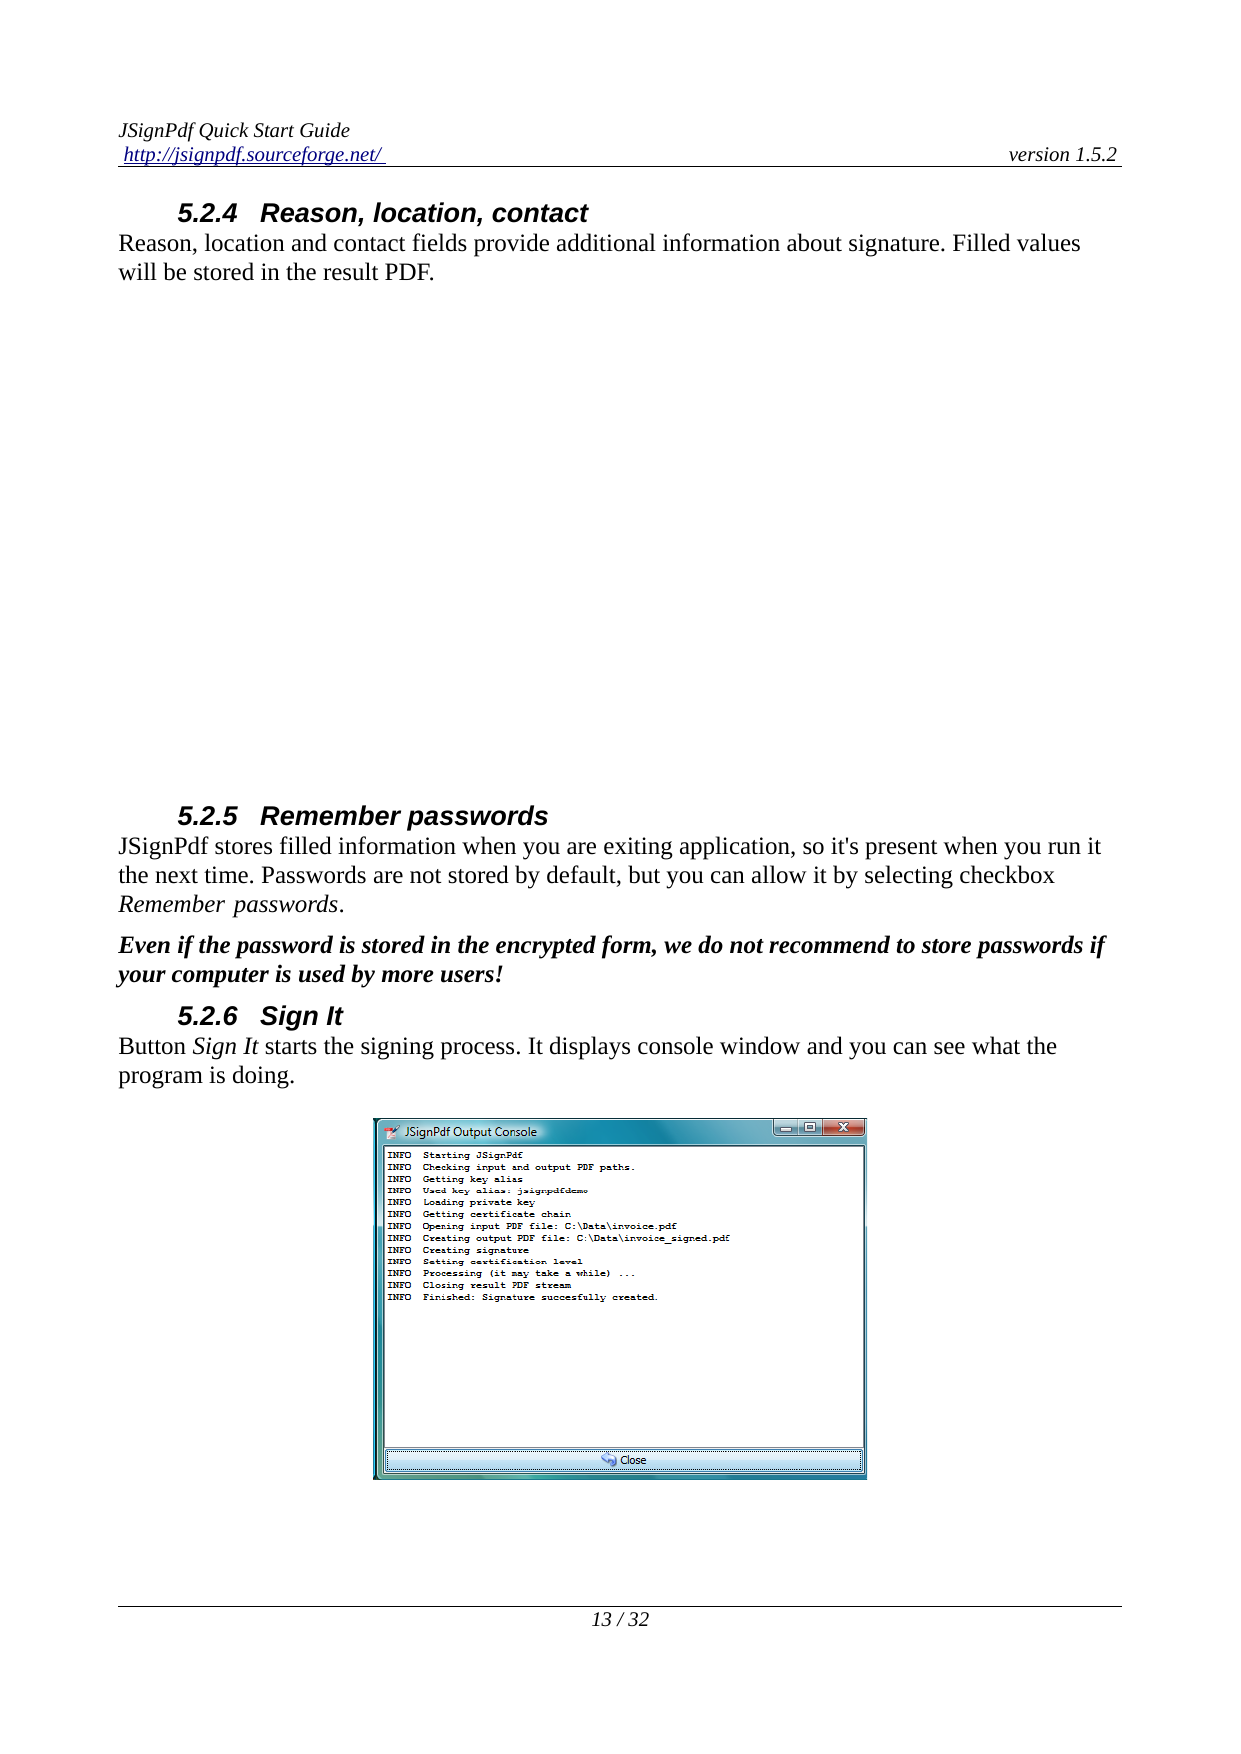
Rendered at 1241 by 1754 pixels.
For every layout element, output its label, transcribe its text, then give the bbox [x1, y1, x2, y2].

text Reason, location and contact fields provide additional information about signature. Filled values will be stored in the result PDF. [118, 228, 1122, 286]
subtitle Remember passwords [177, 298, 1122, 831]
text Even if the password is stored in the encrypted form, we do not recommend to store passwords if your computer is used by more users! [118, 930, 1122, 987]
text Button Sign It starts the signing process. It displays console window and you can see what the program is doing. [118, 1031, 1122, 1089]
text JSignPdf stores filled information when you are exiting application, so it's present when you run it the next time. Passwords are not stored by default, but you can allow it by selecting checkbox Remember passwords. [118, 831, 1122, 917]
subtitle Sign It [177, 1000, 1122, 1031]
picture [373, 1118, 868, 1480]
subtitle Reason, location, contact [177, 197, 1122, 228]
